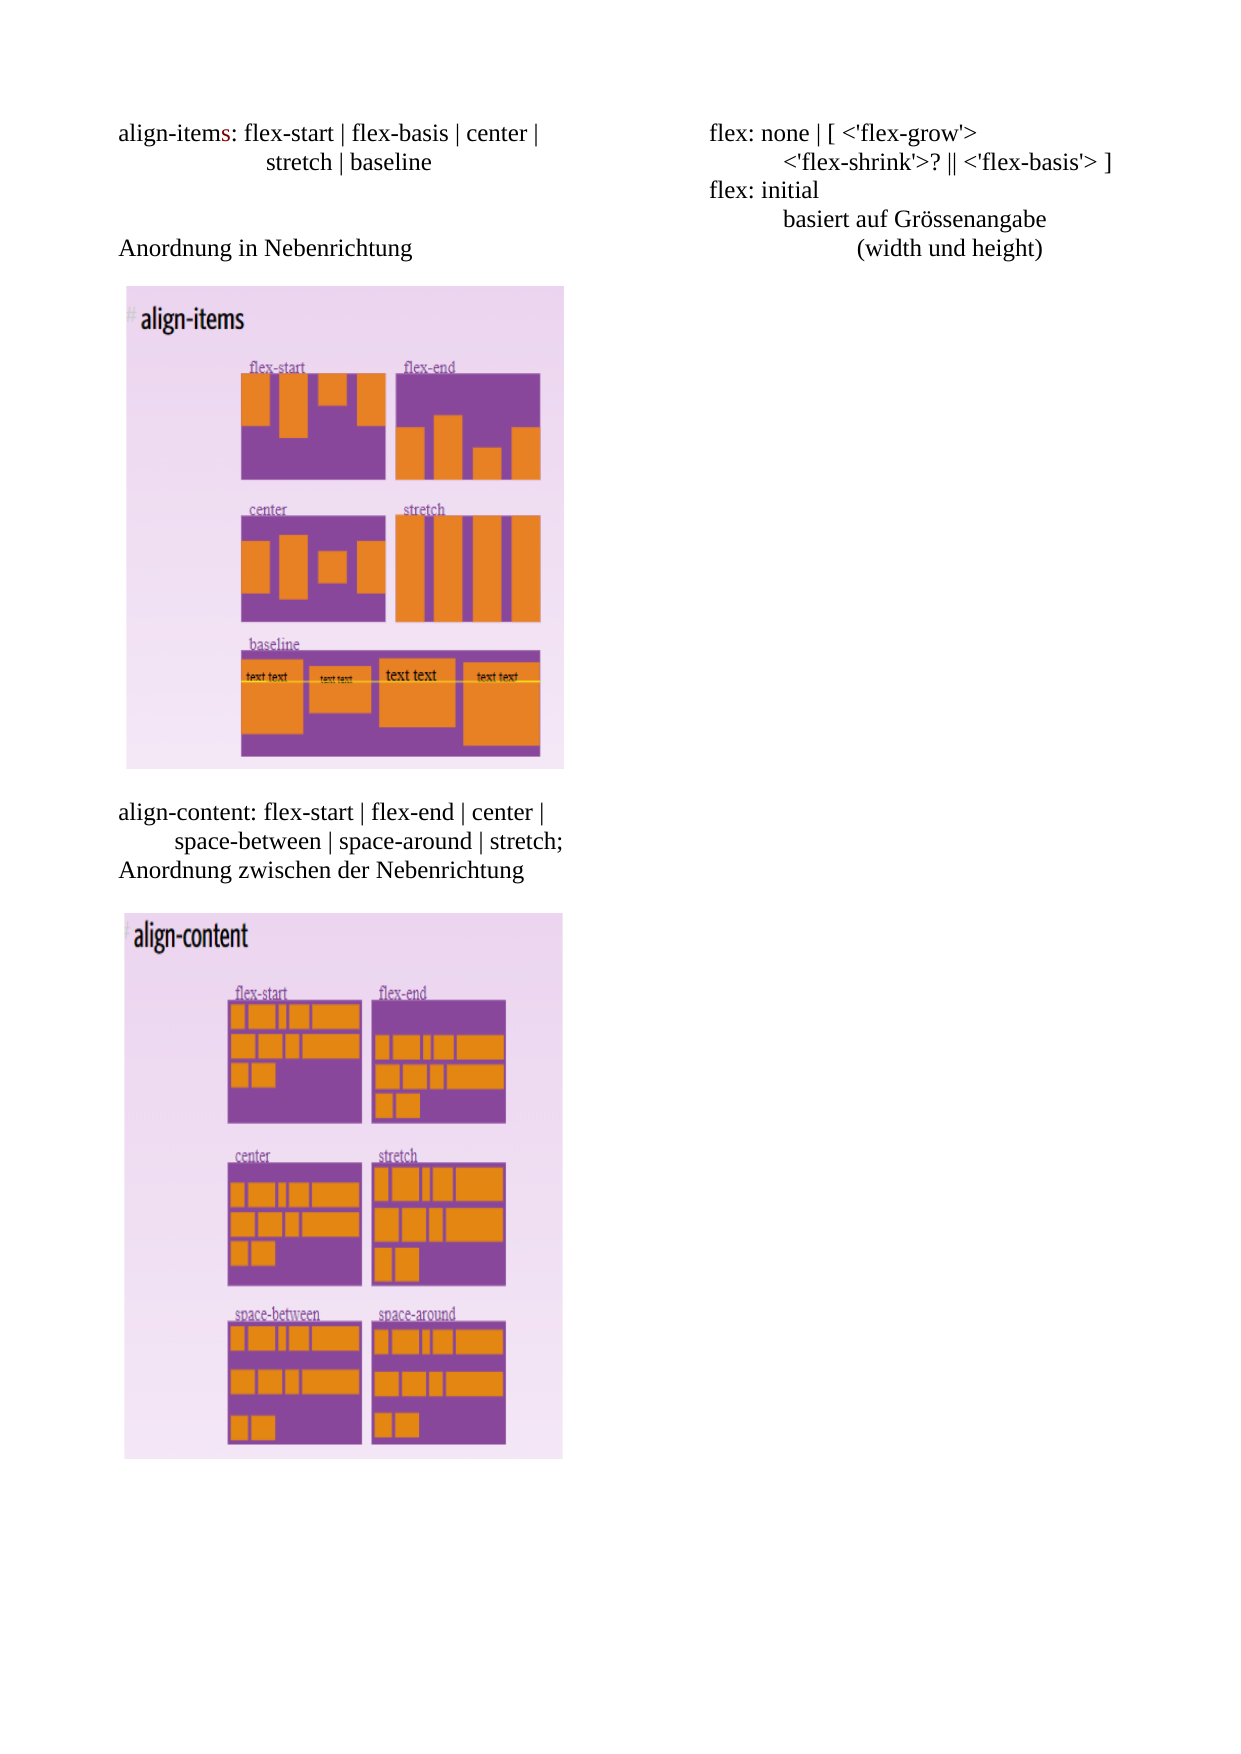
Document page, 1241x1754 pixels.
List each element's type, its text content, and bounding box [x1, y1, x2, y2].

text Anordnung zwischen der Nebenrichtung [118, 855, 1122, 884]
text align-items: flex-start | flex-basis | center | flex: none | [ <'flex-grow'> [118, 118, 1122, 147]
text space-between | space-around | stretch; [118, 826, 1122, 855]
text stretch | baseline <'flex-shrink'>? || <'flex-basis'> ] [118, 147, 1122, 176]
text align-content: flex-start | flex-end | center | [118, 797, 1122, 826]
text Anordnung in Nebenrichtung (width und height) [118, 233, 1122, 262]
text flex: initial [118, 176, 1122, 204]
picture [124, 913, 563, 1459]
text basiert auf Grössenangabe [118, 204, 1122, 233]
picture [126, 286, 564, 769]
